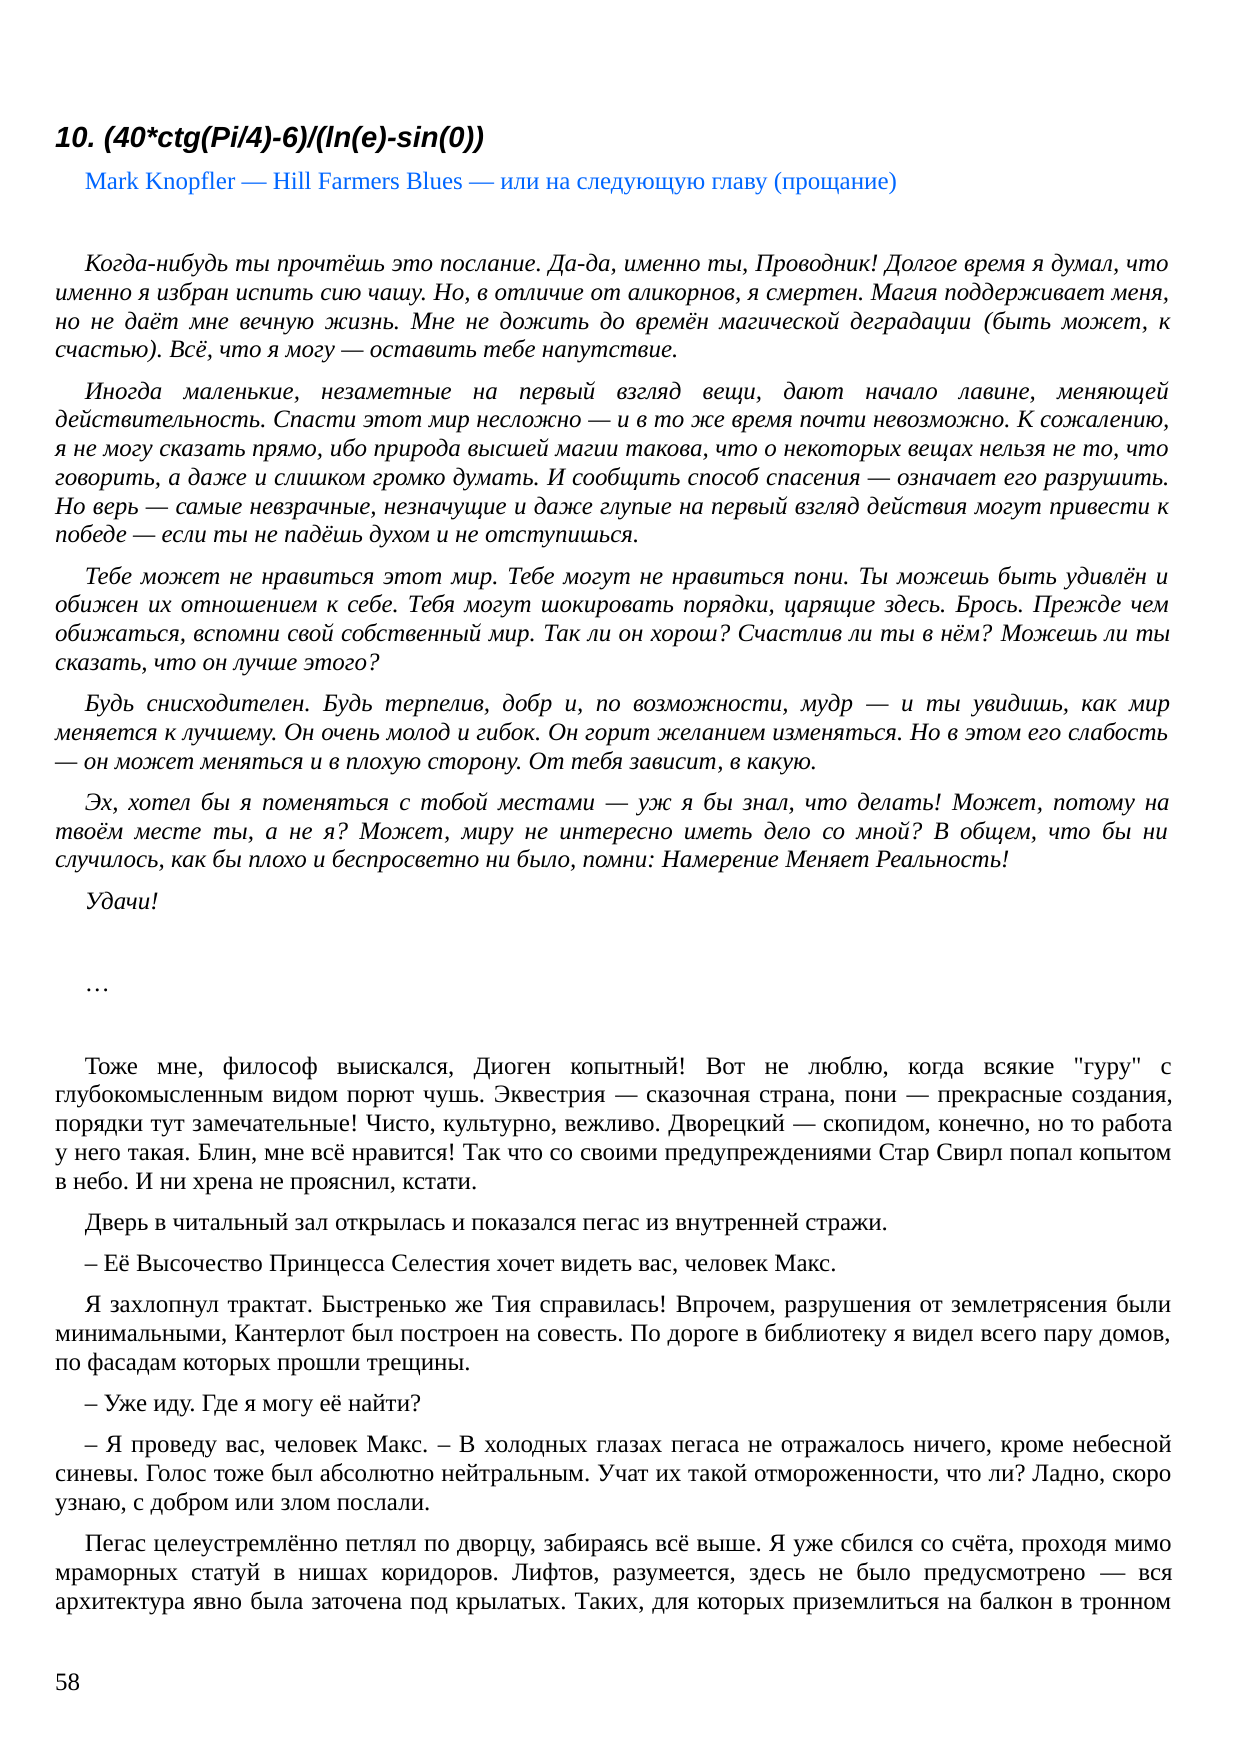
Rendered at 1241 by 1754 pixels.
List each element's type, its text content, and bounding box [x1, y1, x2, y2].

text Когда-нибудь ты прочтёшь это послание. Да-да, именно ты, Проводник! Долгое время я думал, что именно я избран испить сию чашу. Но, в отличие от аликорнов, я смертен. Магия поддерживает меня, но не даёт мне вечную жизнь. Мне не дожить до времён магической деградации (быть может, к счастью). Всё, что я могу — оставить тебе напутствие. [55, 248, 1173, 363]
text Тоже мне, философ выискался, Диоген копытный! Вот не люблю, когда всякие "гуру" с глубокомысленным видом порют чушь. Эквестрия — сказочная страна, пони — прекрасные создания, порядки тут замечательные! Чисто, культурно, вежливо. Дворецкий — скопидом, конечно, но то работа у него такая. Блин, мне всё нравится! Так что со своими предупреждениями Стар Свирл попал копытом в небо. И ни хрена не прояснил, кстати. [55, 1051, 1173, 1194]
text Удачи! [55, 886, 1173, 914]
text – Я проведу вас, человек Макс. – В холодных глазах пегаса не отражалось ничего, кроме небесной синевы. Голос тоже был абсолютно нейтральным. Учат их такой отмороженности, что ли? Ладно, скоро узнаю, с добром или злом послали. [55, 1429, 1173, 1516]
subtitle 10. (40*ctg(Pi/4)-6)/(ln(e)-sin(0)) [55, 120, 1173, 153]
text Я захлопнул трактат. Быстренько же Тия справилась! Впрочем, разрушения от землетрясения были минимальными, Кантерлот был построен на совесть. По дороге в библиотеку я видел всего пару домов, по фасадам которых прошли трещины. [55, 1289, 1173, 1376]
text Пегас целеустремлённо петлял по дворцу, забираясь всё выше. Я уже сбился со счёта, проходя мимо мраморных статуй в нишах коридоров. Лифтов, разумеется, здесь не было предусмотрено — вся архитектура явно была заточена под крылатых. Таких, для которых приземлиться на балкон в тронном [55, 1528, 1173, 1614]
text Mark Knopfler — Hill Farmers Blues — или на следующую главу (прощание) [55, 166, 1173, 194]
text – Уже иду. Где я могу её найти? [55, 1388, 1173, 1417]
text Будь снисходителен. Будь терпелив, добр и, по возможности, мудр — и ты увидишь, как мир меняется к лучшему. Он очень молод и гибок. Он горит желанием изменяться. Но в этом его слабость — он может меняться и в плохую сторону. От тебя зависит, в какую. [55, 688, 1173, 774]
text … [55, 968, 1173, 997]
text Дверь в читальный зал открылась и показался пегас из внутренней стражи. [55, 1207, 1173, 1236]
text Эх, хотел бы я поменяться с тобой местами — уж я бы знал, что делать! Может, потому на твоём месте ты, а не я? Может, миру не интересно иметь дело со мной? В общем, что бы ни случилось, как бы плохо и беспросветно ни было, помни: Намерение Меняет Реальность! [55, 787, 1173, 873]
text Иногда маленькие, незаметные на первый взгляд вещи, дают начало лавине, меняющей действительность. Спасти этот мир несложно — и в то же время почти невозможно. К сожалению, я не могу сказать прямо, ибо природа высшей магии такова, что о некоторых вещах нельзя не то, что говорить, а даже и слишком громко думать. И сообщить способ спасения — означает его разрушить. Но верь — самые невзрачные, незначущие и даже глупые на первый взгляд действия могут привести к победе — если ты не падёшь духом и не отступишься. [55, 376, 1173, 548]
text Тебе может не нравиться этот мир. Тебе могут не нравиться пони. Ты можешь быть удивлён и обижен их отношением к себе. Тебя могут шокировать порядки, царящие здесь. Брось. Прежде чем обижаться, вспомни свой собственный мир. Так ли он хорош? Счастлив ли ты в нём? Можешь ли ты сказать, что он лучше этого? [55, 561, 1173, 676]
text – Её Высочество Принцесса Селестия хочет видеть вас, человек Макс. [55, 1248, 1173, 1277]
